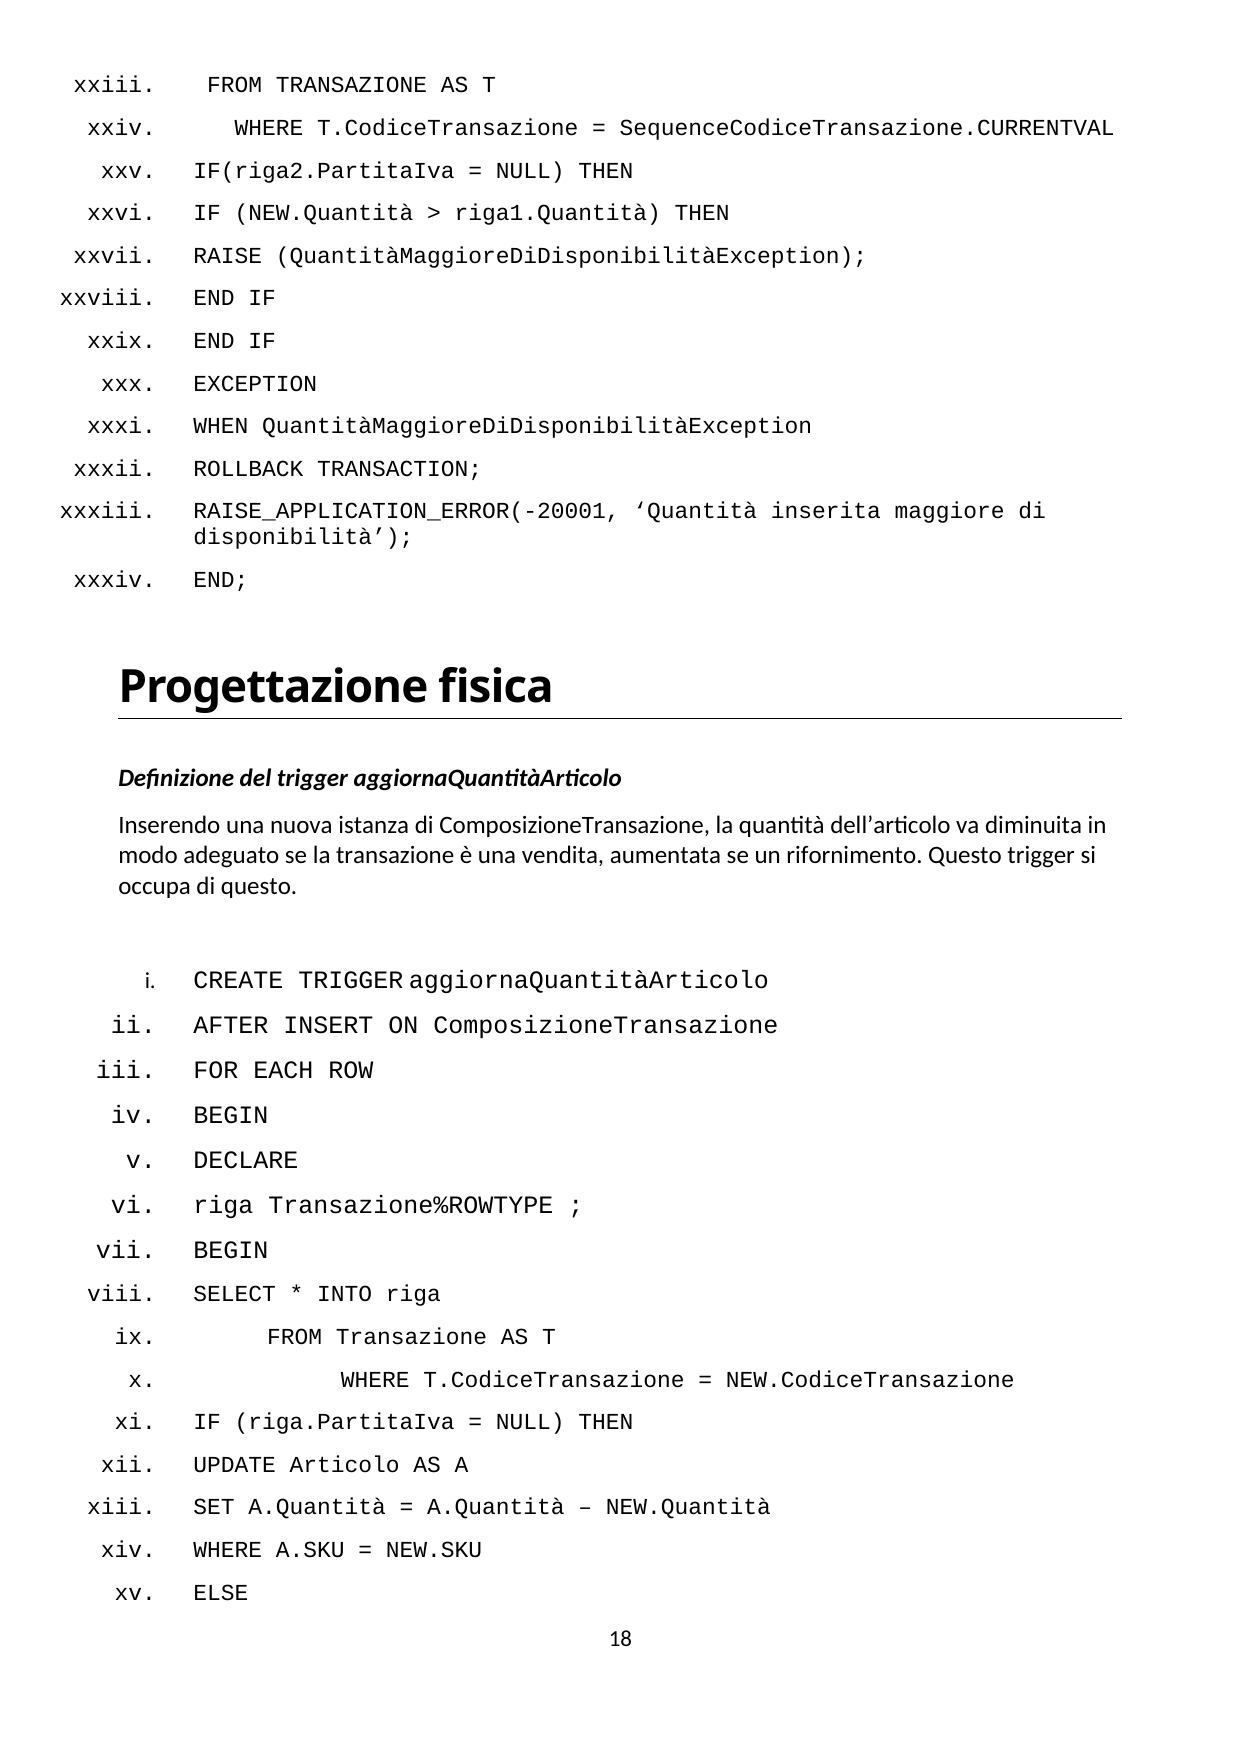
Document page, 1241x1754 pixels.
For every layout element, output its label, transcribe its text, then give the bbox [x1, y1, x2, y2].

list ROLLBACK TRANSACTION; [156, 457, 1122, 483]
list FOR EACH ROW [156, 1058, 1122, 1086]
list WHERE T.CodiceTransazione = SequenceCodiceTransazione.CURRENTVAL [156, 116, 1122, 142]
title Progettazione fisica [118, 653, 1122, 718]
list riga Transazione%ROWTYPE ; [156, 1193, 1122, 1221]
list WHEN QuantitàMaggioreDiDisponibilitàException [156, 414, 1122, 441]
list RAISE (QuantitàMaggioreDiDisponibilitàException); [156, 244, 1122, 270]
list IF (NEW.Quantità > riga1.Quantità) THEN [156, 202, 1122, 227]
list UPDATE Articolo AS A [156, 1453, 1122, 1479]
list ELSE [156, 1581, 1122, 1607]
list END; [156, 568, 1122, 594]
list WHERE T.CodiceTransazione = NEW.CodiceTransazione [156, 1368, 1122, 1394]
list DECLARE [156, 1148, 1122, 1176]
list BEGIN [156, 1238, 1122, 1266]
list AFTER INSERT ON ComposizioneTransazione [156, 1013, 1122, 1041]
list EXCEPTION [156, 372, 1122, 398]
list IF(riga2.PartitaIva = NULL) THEN [156, 159, 1122, 185]
list BEGIN [156, 1103, 1122, 1131]
list FROM TRANSAZIONE AS T [156, 74, 1122, 100]
list SET A.Quantità = A.Quantità – NEW.Quantità [156, 1496, 1122, 1522]
list FROM Transazione AS T [156, 1325, 1122, 1351]
list END IF [156, 287, 1122, 313]
list RAISE_APPLICATION_ERROR(-20001, ‘Quantità inserita maggiore di disponibilità’); [156, 500, 1122, 552]
text Inserendo una nuova istanza di ComposizioneTransazione, la quantità dell’articolo va diminuita in modo adeguato se la transazione è una vendita, aumentata se un rifornimento. Questo trigger si occupa di questo. [118, 809, 1122, 900]
list WHERE A.SKU = NEW.SKU [156, 1538, 1122, 1564]
list IF (riga.PartitaIva = NULL) THEN [156, 1411, 1122, 1436]
text Definizione del trigger aggiornaQuantitàArticolo [118, 762, 1122, 792]
list END IF [156, 329, 1122, 355]
list SELECT * INTO riga [156, 1283, 1122, 1309]
list CREATE TRIGGER aggiornaQuantitàArticolo [156, 964, 1122, 996]
